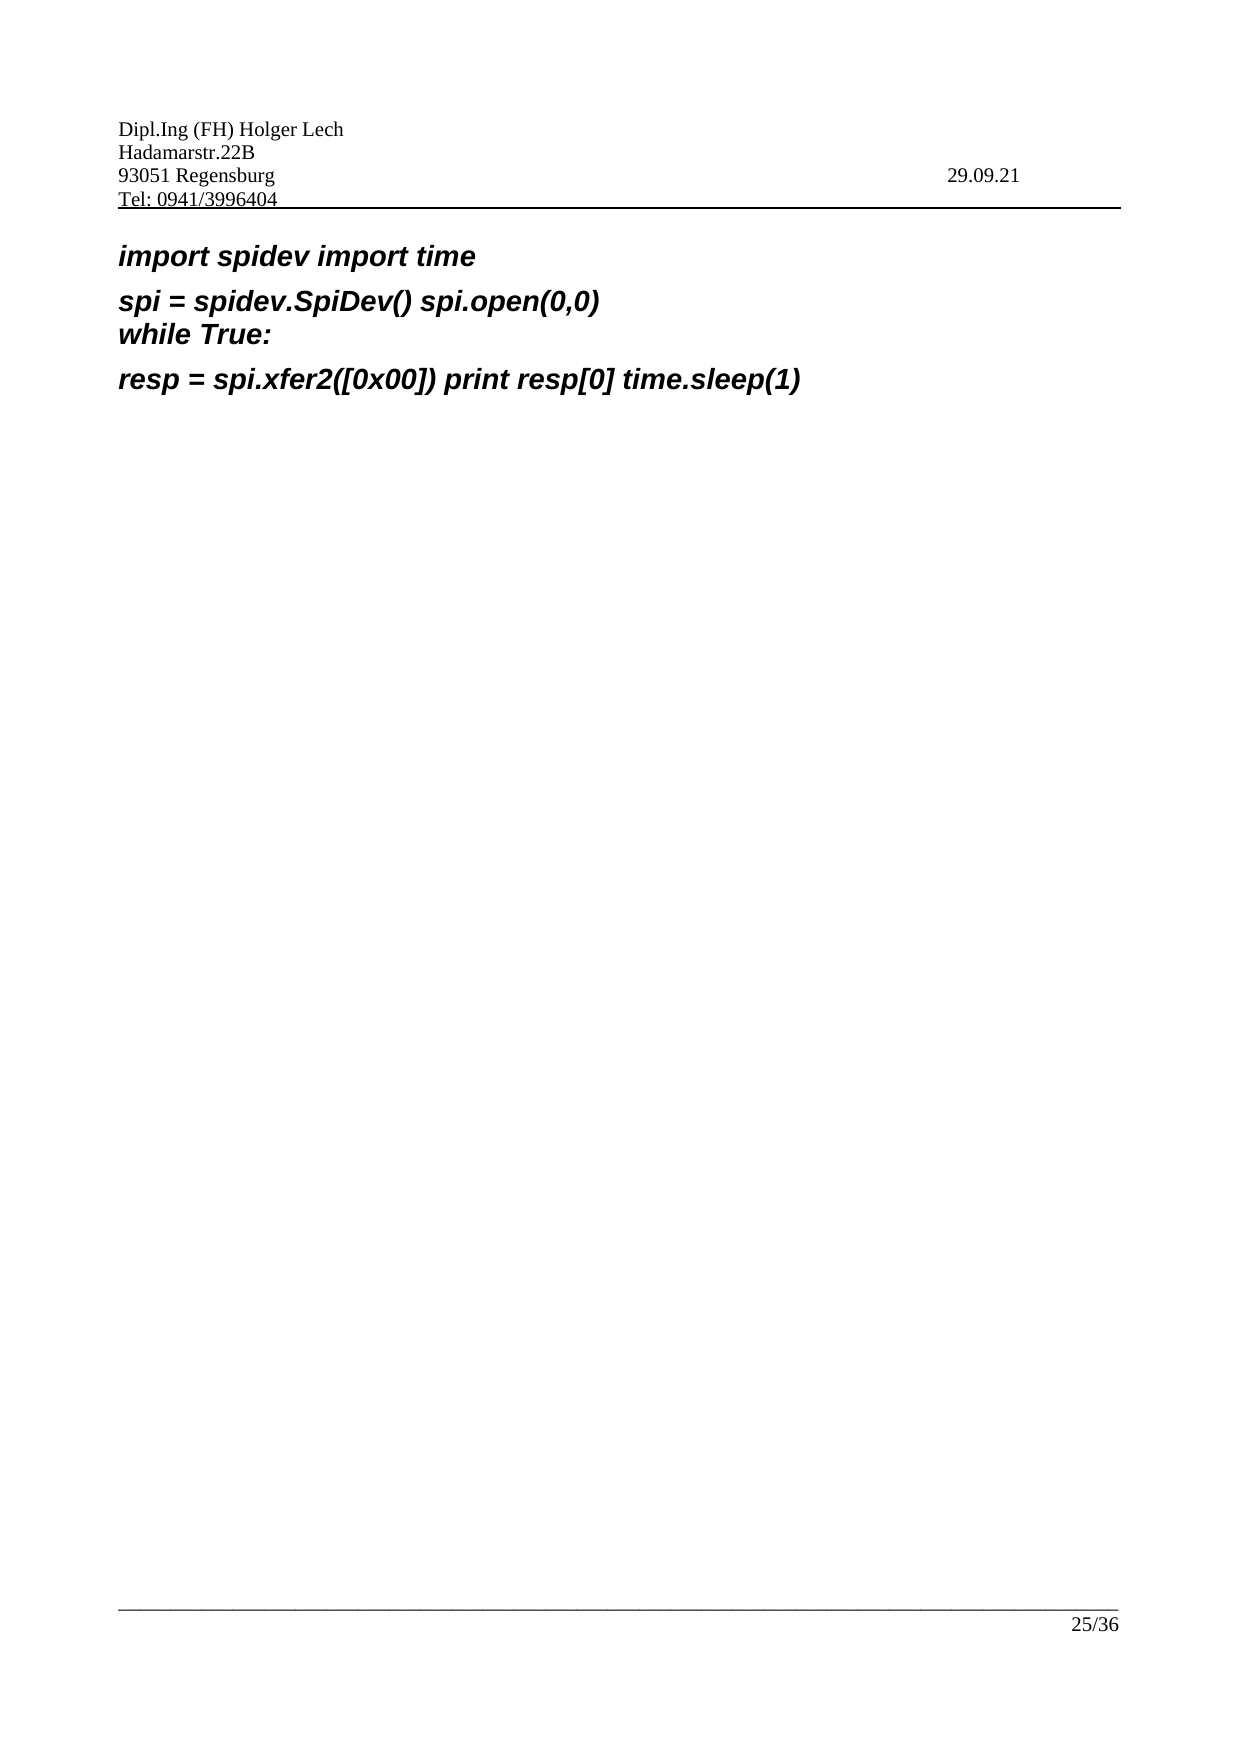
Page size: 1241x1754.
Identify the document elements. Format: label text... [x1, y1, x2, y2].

text spi = spidev.SpiDev() spi.open(0,0) while True: [118, 285, 1122, 350]
text resp = spi.xfer2([0x00]) print resp[0] time.sleep(1) [118, 363, 1122, 396]
text import spidev import time [118, 240, 1122, 273]
